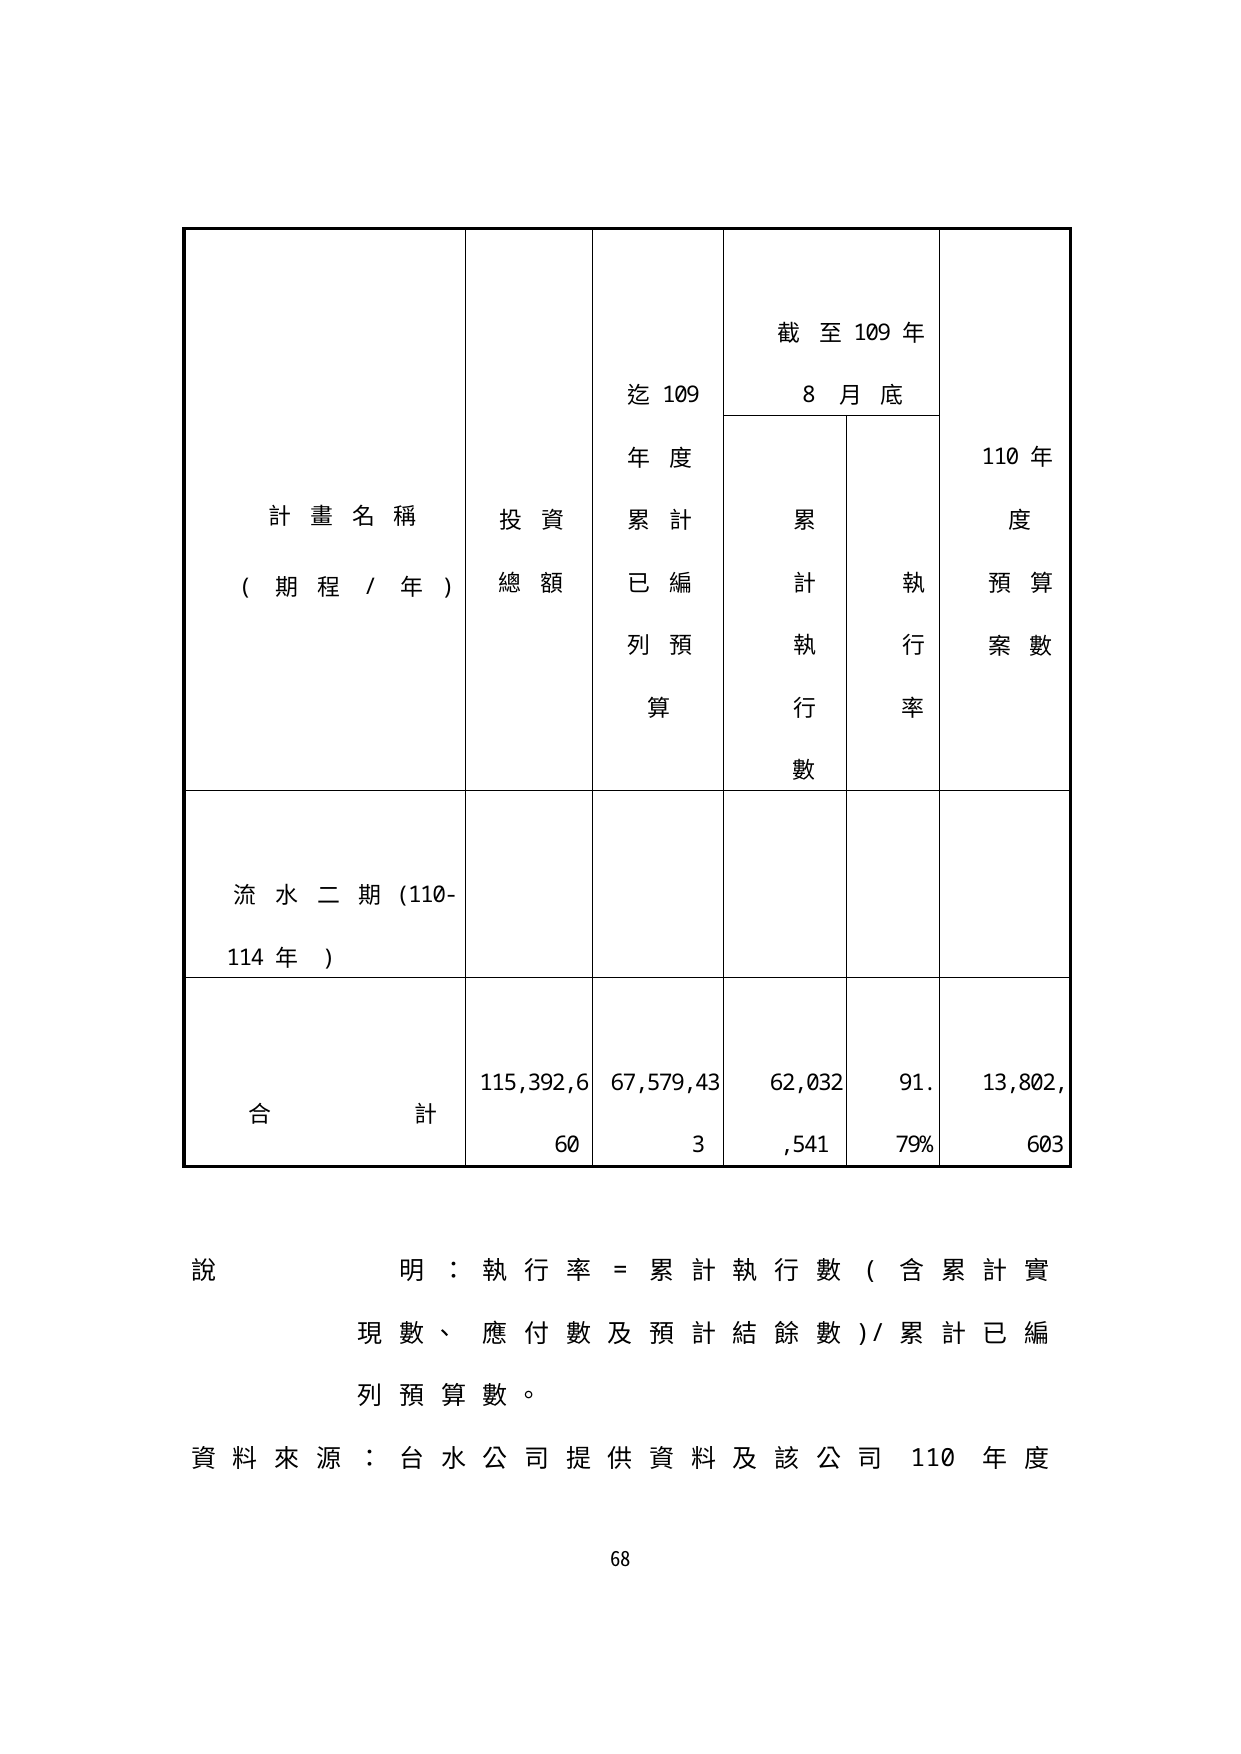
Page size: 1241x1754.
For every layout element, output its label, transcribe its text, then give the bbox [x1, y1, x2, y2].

table_header 投資總額 [466, 230, 592, 790]
table_cell - [593, 791, 723, 977]
table_cell 合 計 [186, 978, 465, 1165]
table_header 計畫名稱 (期程/年) [186, 230, 465, 790]
table_cell 13,802,603 [940, 978, 1069, 1165]
table_cell [940, 791, 1069, 977]
table_cell - [847, 791, 939, 977]
text 說 明：執行率=累計執行數(含累計實現數、應付數及預計結餘數)/累計已編列預算數。 [183, 1227, 1058, 1415]
table_header 截至109年8月底 [724, 230, 939, 415]
table_header 迄109年度累計已編列預算 [593, 230, 723, 790]
table_cell [466, 791, 592, 977]
table_header 110年度 預算案數 [940, 230, 1069, 790]
table_cell 執行率 [847, 416, 939, 790]
table_cell - [724, 791, 846, 977]
table_cell 62,032,541 [724, 978, 846, 1165]
table_cell 67,579,433 [593, 978, 723, 1165]
table_cell 115,392,660 [466, 978, 592, 1165]
table_cell 91.79% [847, 978, 939, 1165]
table_cell 流水二期(110-114年) [186, 791, 465, 977]
table_cell 累計執行數 [724, 416, 846, 790]
text 資料來源：台水公司提供資料及該公司110年度 [183, 1415, 1058, 1477]
